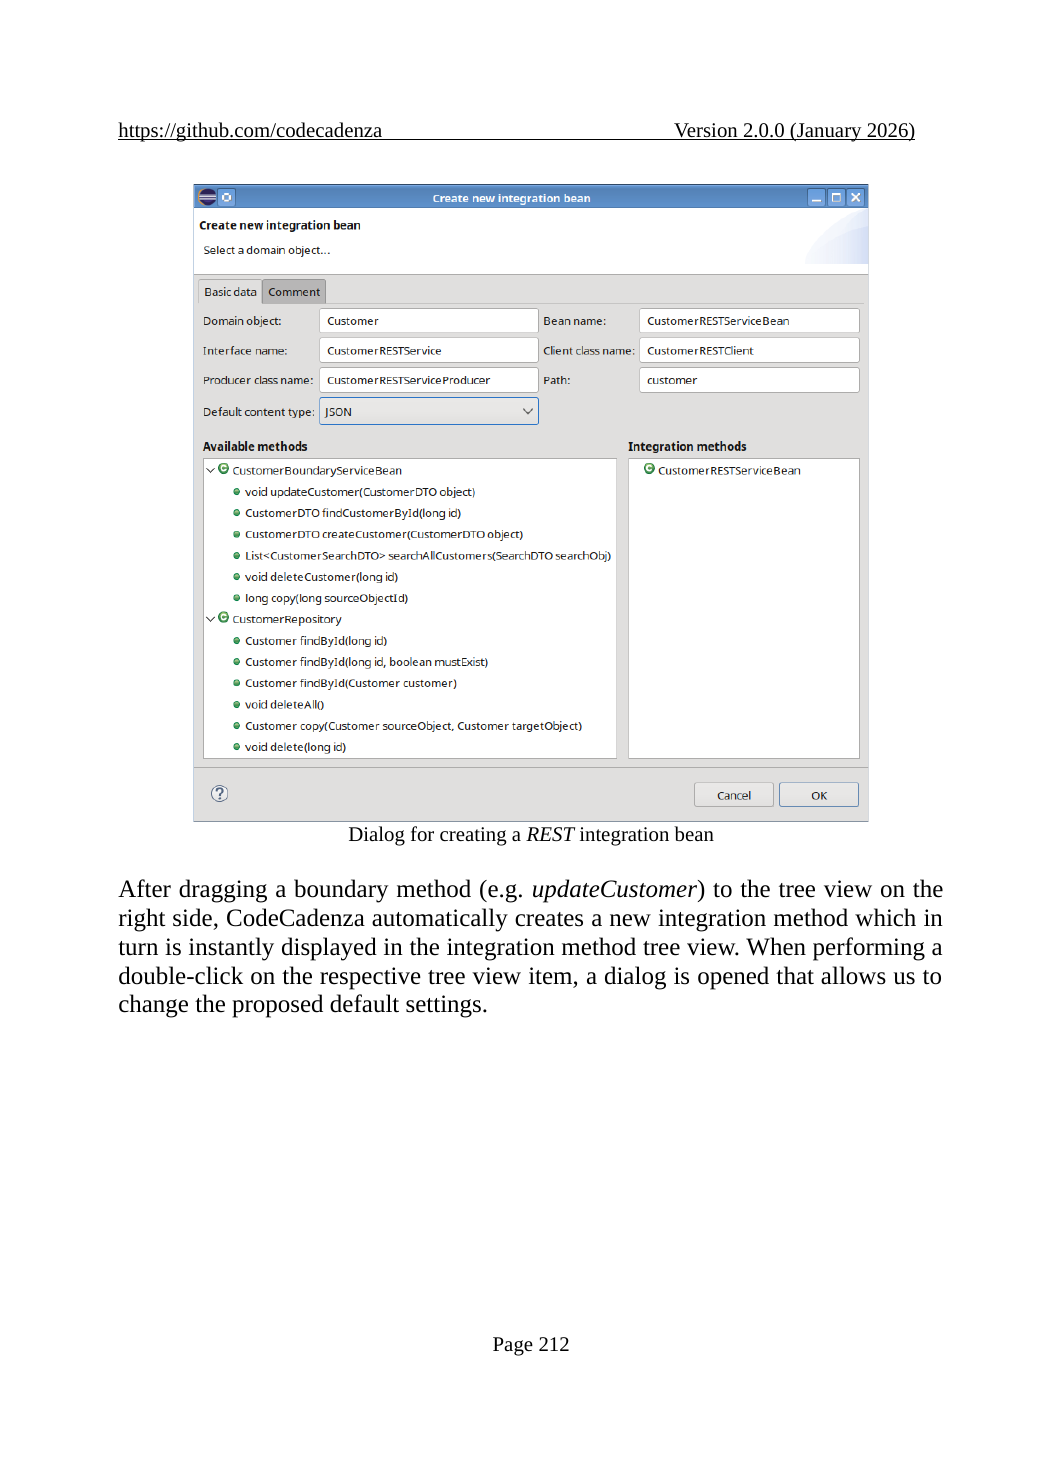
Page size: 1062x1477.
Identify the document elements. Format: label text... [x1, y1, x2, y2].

picture [193, 184, 869, 822]
text After dragging a boundary method (e.g. updateCustomer) to the tree view on the right side, CodeCadenza automatically creates a new integration method which in turn is instantly displayed in the integration method tree view. When performing a double-click on the respective tree view item, a dialog is opened that allows us to change the proposed default settings. [118, 874, 944, 1018]
text Dialog for creating a REST integration bean [193, 822, 868, 846]
